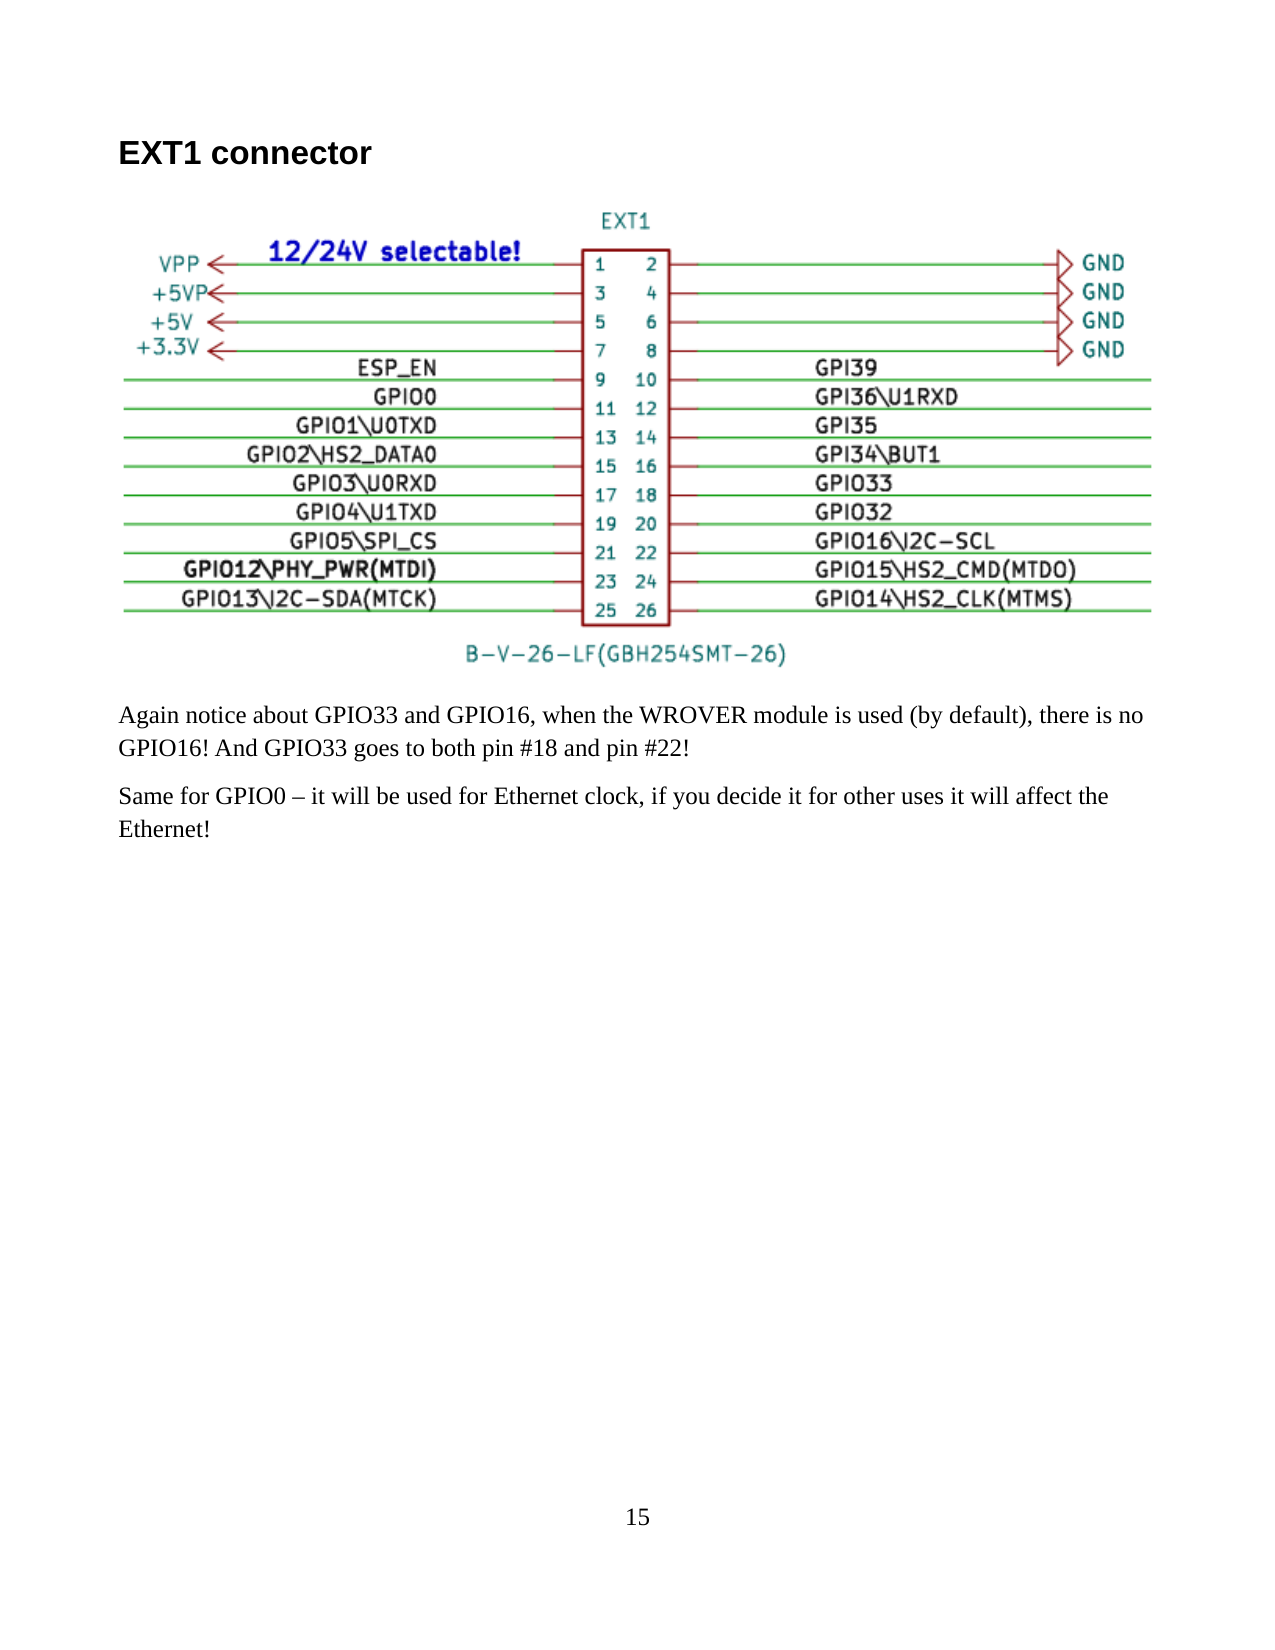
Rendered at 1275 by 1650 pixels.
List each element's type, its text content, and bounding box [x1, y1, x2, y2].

text Again notice about GPIO33 and GPIO16, when the WROVER module is used (by default), there is no GPIO16! And GPIO33 goes to both pin #18 and pin #22! [118, 697, 1157, 762]
picture [123, 183, 1152, 697]
text Same for GPIO0 – it will be used for Ethernet clock, if you decide it for other uses it will affect the Ethernet! [118, 781, 1157, 843]
subtitle EXT1 connector [118, 133, 1157, 171]
